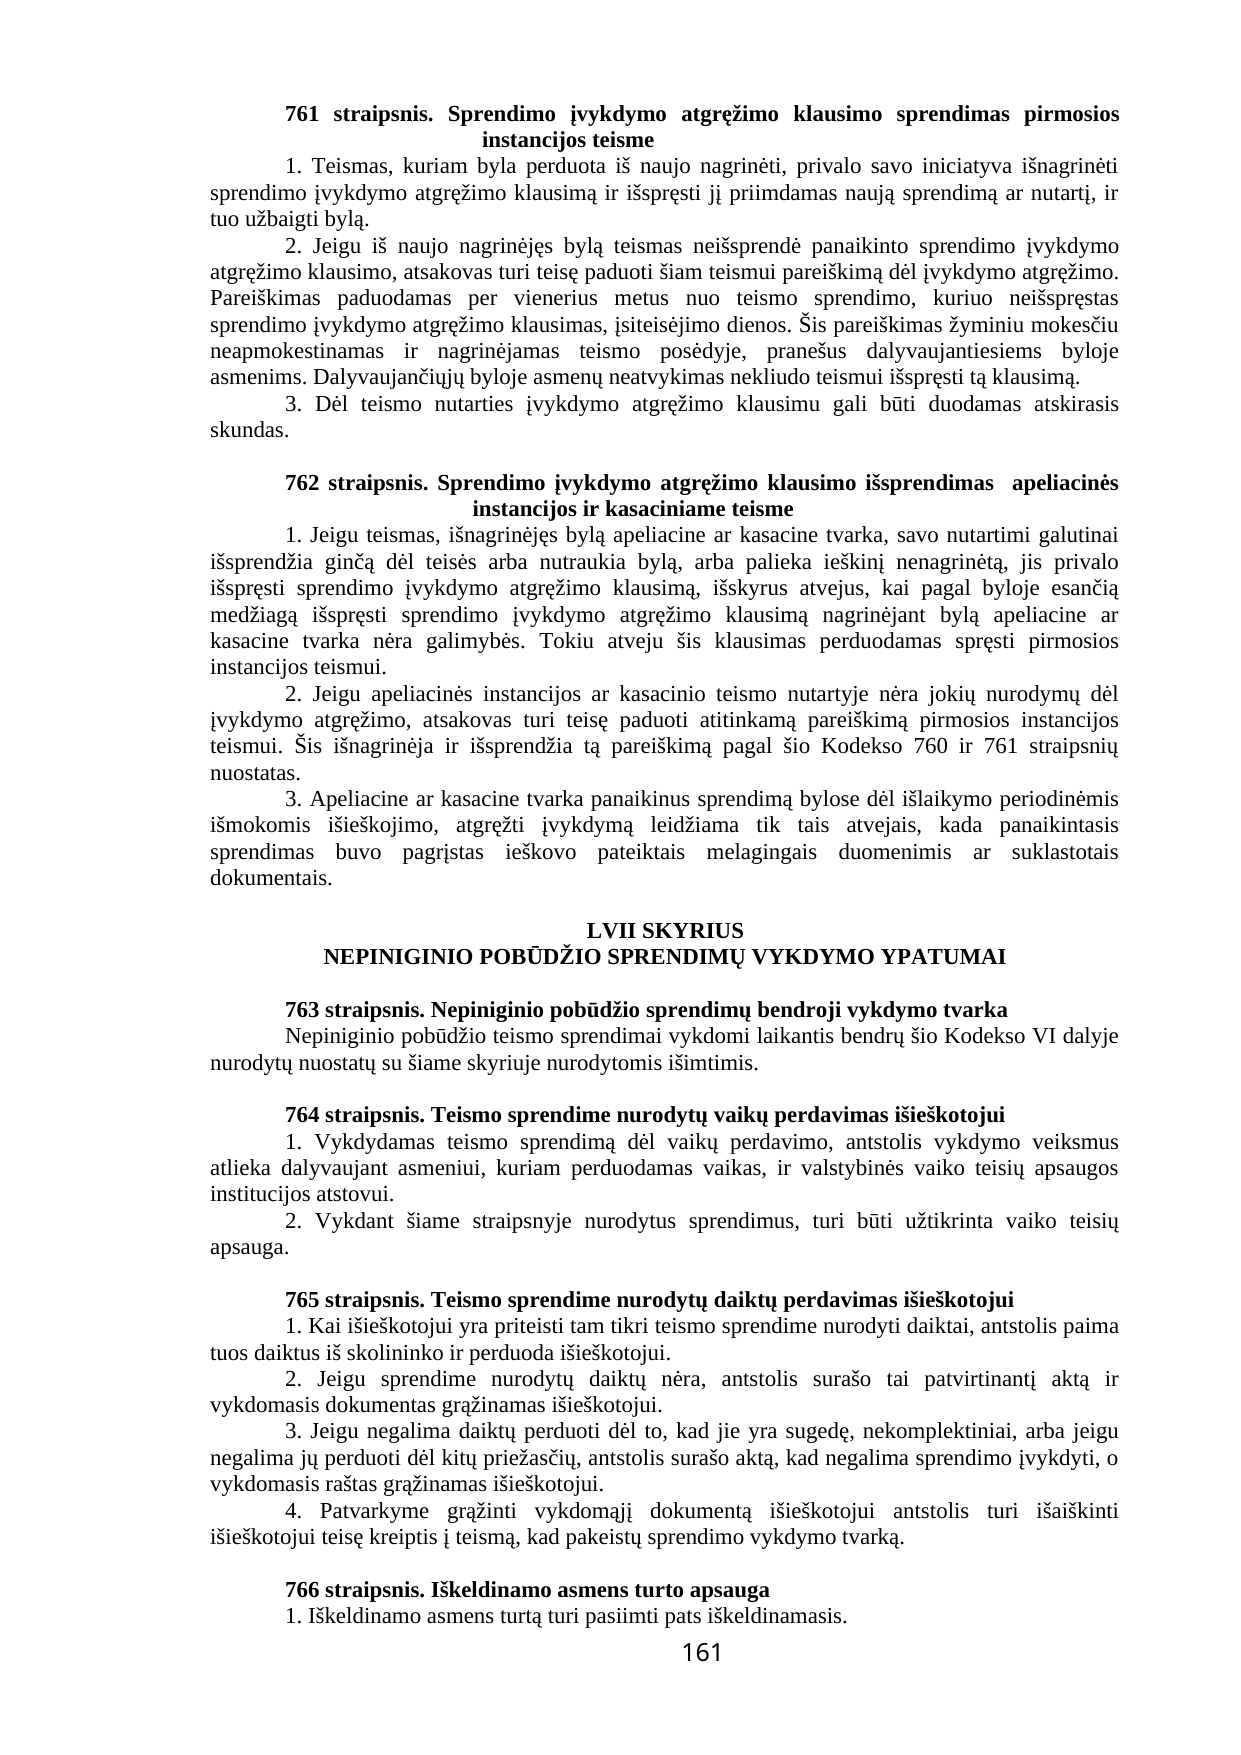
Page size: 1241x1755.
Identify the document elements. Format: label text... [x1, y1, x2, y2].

text 1. Jeigu teismas, išnagrinėjęs bylą apeliacine ar kasacine tvarka, savo nutartimi galutinai išsprendžia ginčą dėl teisės arba nutraukia bylą, arba palieka ieškinį nenagrinėtą, jis privalo išspręsti sprendimo įvykdymo atgręžimo klausimą, išskyrus atvejus, kai pagal byloje esančią medžiagą išspręsti sprendimo įvykdymo atgręžimo klausimą nagrinėjant bylą apeliacine ar kasacine tvarka nėra galimybės. Tokiu atveju šis klausimas perduodamas spręsti pirmosios instancijos teismui. [210, 522, 1120, 680]
text 1. Iškeldinamo asmens turtą turi pasiimti pats iškeldinamasis. [210, 1602, 1120, 1628]
text 1. Kai išieškotojui yra priteisti tam tikri teismo sprendime nurodyti daiktai, antstolis paima tuos daiktus iš skolininko ir perduoda išieškotojui. [210, 1312, 1120, 1365]
text 3. Apeliacine ar kasacine tvarka panaikinus sprendimą bylose dėl išlaikymo periodinėmis išmokomis išieškojimo, atgręžti įvykdymą leidžiama tik tais atvejais, kada panaikintasis sprendimas buvo pagrįstas ieškovo pateiktais melagingais duomenimis ar suklastotais dokumentais. [210, 785, 1120, 891]
text 762 straipsnis. Sprendimo įvykdymo atgręžimo klausimo išsprendimas apeliacinės instancijos ir kasaciniame teisme [285, 469, 1120, 522]
text 765 straipsnis. Teismo sprendime nurodytų daiktų perdavimas išieškotojui [210, 1286, 1120, 1312]
text 3. Dėl teismo nutarties įvykdymo atgręžimo klausimu gali būti duodamas atskirasis skundas. [210, 390, 1120, 442]
text 764 straipsnis. Teismo sprendime nurodytų vaikų perdavimas išieškotojui [210, 1101, 1120, 1128]
text 763 straipsnis. Nepiniginio pobūdžio sprendimų bendroji vykdymo tvarka [210, 996, 1120, 1022]
text 2. Jeigu apeliacinės instancijos ar kasacinio teismo nutartyje nėra jokių nurodymų dėl įvykdymo atgręžimo, atsakovas turi teisę paduoti atitinkamą pareiškimą pirmosios instancijos teismui. Šis išnagrinėja ir išsprendžia tą pareiškimą pagal šio Kodekso 760 ir 761 straipsnių nuostatas. [210, 680, 1120, 785]
text Nepiniginio pobūdžio teismo sprendimai vykdomi laikantis bendrų šio Kodekso VI dalyje nurodytų nuostatų su šiame skyriuje nurodytomis išimtimis. [210, 1022, 1120, 1075]
text 2. Vykdant šiame straipsnyje nurodytus sprendimus, turi būti užtikrinta vaiko teisių apsauga. [210, 1207, 1120, 1259]
text 766 straipsnis. Iškeldinamo asmens turto apsauga [210, 1576, 1120, 1602]
text 2. Jeigu iš naujo nagrinėjęs bylą teismas neišsprendė panaikinto sprendimo įvykdymo atgręžimo klausimo, atsakovas turi teisę paduoti šiam teismui pareiškimą dėl įvykdymo atgręžimo. Pareiškimas paduodamas per vienerius metus nuo teismo sprendimo, kuriuo neišspręstas sprendimo įvykdymo atgręžimo klausimas, įsiteisėjimo dienos. Šis pareiškimas žyminiu mokesčiu neapmokestinamas ir nagrinėjamas teismo posėdyje, pranešus dalyvaujantiesiems byloje asmenims. Dalyvaujančiųjų byloje asmenų neatvykimas nekliudo teismui išspręsti tą klausimą. [210, 232, 1120, 390]
text NEPINIGINIO POBŪDŽIO SPRENDIMŲ VYKDYMO YPATUMAI [210, 943, 1120, 969]
text 761 straipsnis. Sprendimo įvykdymo atgręžimo klausimo sprendimas pirmosios instancijos teisme [285, 100, 1120, 153]
text 2. Jeigu sprendime nurodytų daiktų nėra, antstolis surašo tai patvirtinantį aktą ir vykdomasis dokumentas grąžinamas išieškotojui. [210, 1365, 1120, 1418]
text 4. Patvarkyme grąžinti vykdomąjį dokumentą išieškotojui antstolis turi išaiškinti išieškotojui teisę kreiptis į teismą, kad pakeistų sprendimo vykdymo tvarką. [210, 1497, 1120, 1549]
text 3. Jeigu negalima daiktų perduoti dėl to, kad jie yra sugedę, nekomplektiniai, arba jeigu negalima jų perduoti dėl kitų priežasčių, antstolis surašo aktą, kad negalima sprendimo įvykdyti, o vykdomasis raštas grąžinamas išieškotojui. [210, 1418, 1120, 1497]
text 1. Vykdydamas teismo sprendimą dėl vaikų perdavimo, antstolis vykdymo veiksmus atlieka dalyvaujant asmeniui, kuriam perduodamas vaikas, ir valstybinės vaiko teisių apsaugos institucijos atstovui. [210, 1128, 1120, 1207]
text 1. Teismas, kuriam byla perduota iš naujo nagrinėti, privalo savo iniciatyva išnagrinėti sprendimo įvykdymo atgręžimo klausimą ir išspręsti jį priimdamas naują sprendimą ar nutartį, ir tuo užbaigti bylą. [210, 153, 1120, 232]
subtitle LVII SKYRIUS [210, 917, 1120, 943]
